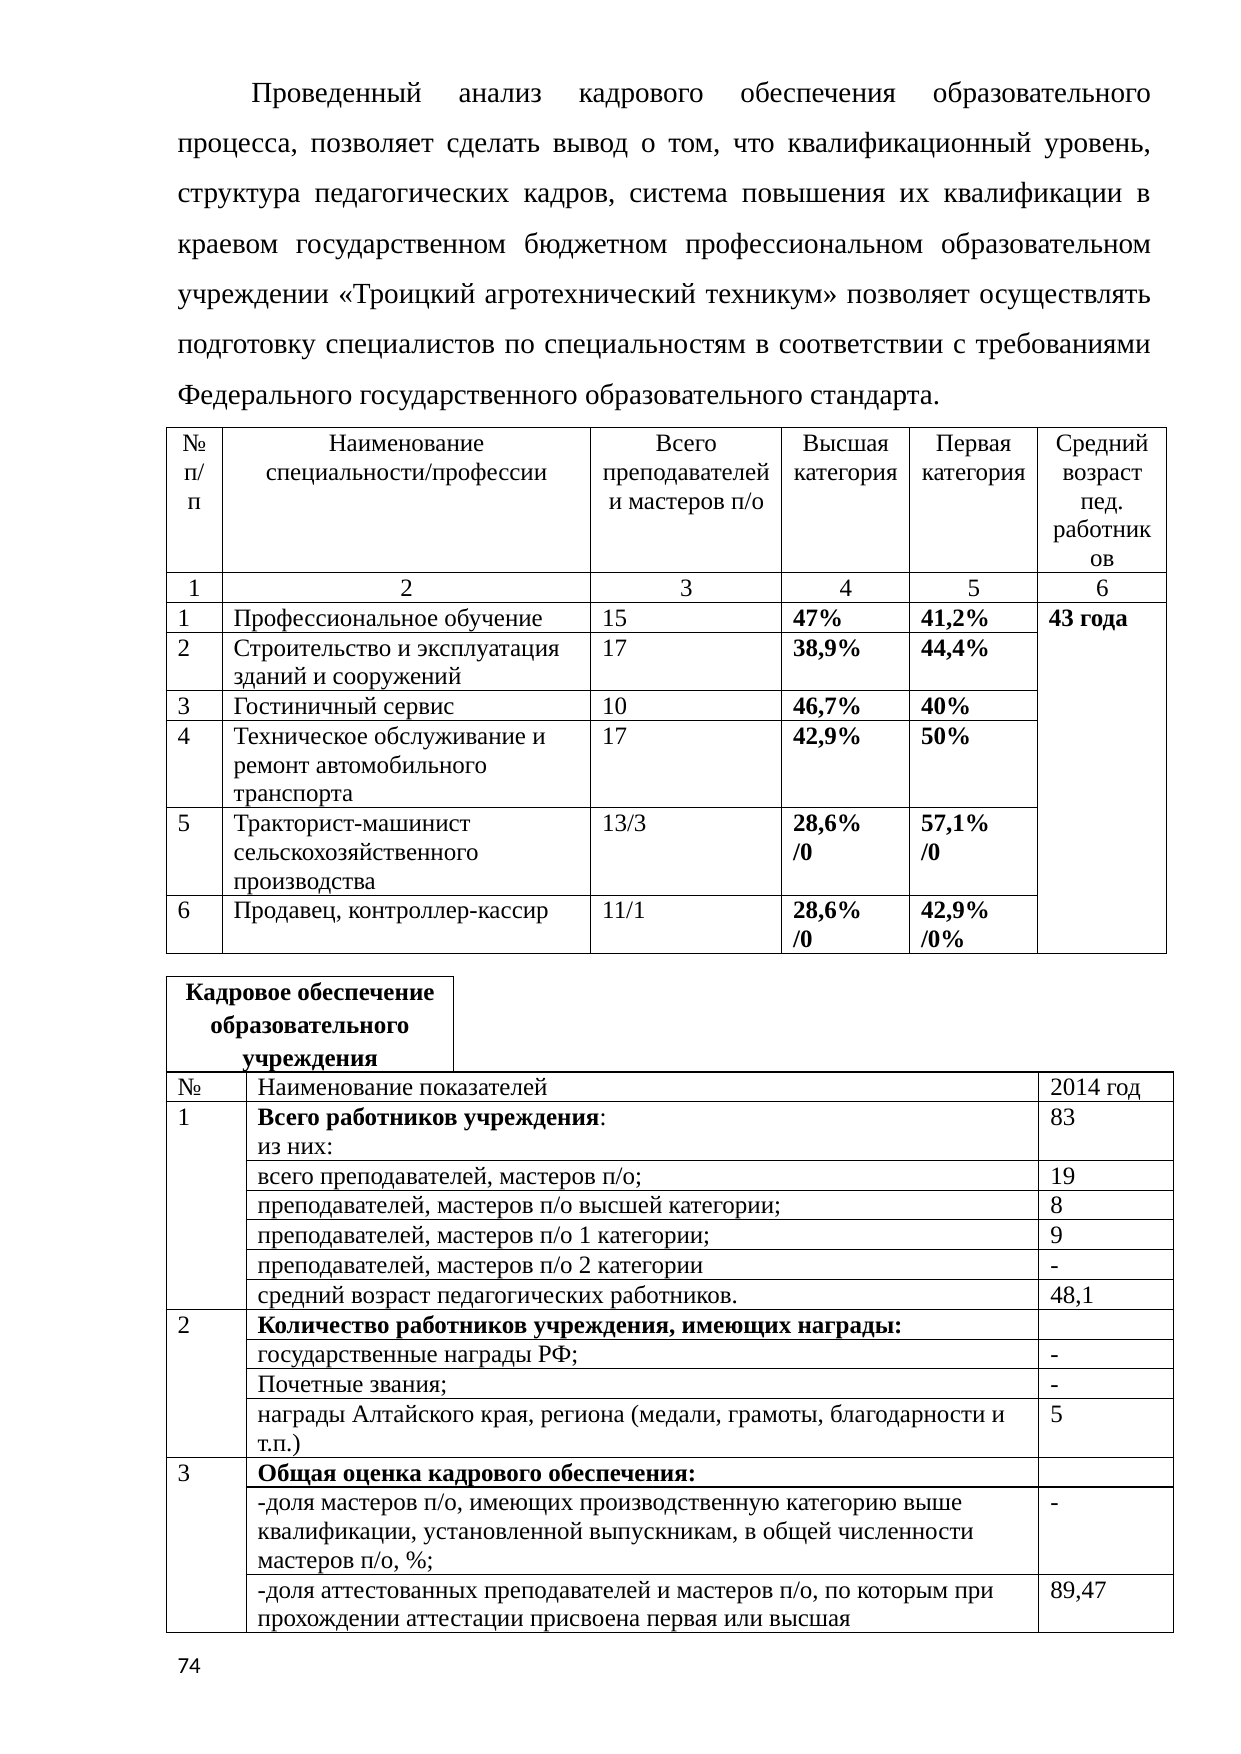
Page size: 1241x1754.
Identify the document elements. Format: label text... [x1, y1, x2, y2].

table_cell 19 [1039, 1161, 1173, 1189]
table_cell 28,6% /0 [782, 896, 909, 953]
table_cell Количество работников учреждения, имеющих награды: [247, 1310, 1038, 1338]
table_cell 5 [167, 808, 222, 894]
table_cell - [1039, 1340, 1173, 1368]
table_cell 28,6% /0 [782, 808, 909, 894]
table_cell 83 [1039, 1102, 1173, 1160]
table_cell 4 [782, 573, 909, 602]
table_cell 17 [591, 633, 781, 690]
table_cell Тракторист-машинист сельскохозяйственного производства [223, 808, 590, 894]
table_cell -доля мастеров п/о, имеющих производственную категорию выше квалификации, установленной выпускникам, в общей численности мастеров п/о, %; [247, 1488, 1038, 1574]
table_cell средний возраст педагогических работников. [247, 1280, 1038, 1309]
table_cell Общая оценка кадрового обеспечения: [247, 1458, 1038, 1486]
table_cell 15 [591, 603, 781, 632]
table_cell 44,4% [910, 633, 1037, 690]
table_cell - [1039, 1250, 1173, 1279]
table_cell № [167, 1073, 246, 1101]
table_cell 4 [167, 721, 222, 807]
table_header [454, 976, 1174, 1071]
table_cell 1 [167, 1102, 246, 1309]
table_cell 2014 год [1039, 1073, 1173, 1101]
table_cell 57,1% /0 [910, 808, 1037, 894]
table_cell 46,7% [782, 691, 909, 720]
table_cell - [1039, 1488, 1173, 1574]
table_header Средний возраст пед. работников [1038, 428, 1166, 572]
table_cell - [1039, 1369, 1173, 1398]
table_cell Строительство и эксплуатация зданий и сооружений [223, 633, 590, 690]
table_cell 38,9% [782, 633, 909, 690]
table_cell Продавец, контроллер-кассир [223, 896, 590, 953]
table_cell преподавателей, мастеров п/о 2 категории [247, 1250, 1038, 1279]
text Проведенный анализ кадрового обеспечения образовательного процесса, позволяет сделать вывод о том, что квалификационный уровень, структура педагогических кадров, система повышения их квалификации в краевом государственном бюджетном профессиональном образовательном учреждении «Троицкий агротехнический техникум» позволяет осуществлять подготовку специалистов по специальностям в соответствии с требованиями Федерального государственного образовательного стандарта. [177, 75, 1152, 410]
table_cell награды Алтайского края, региона (медали, грамоты, благодарности и т.п.) [247, 1399, 1038, 1457]
table_cell 5 [910, 573, 1037, 602]
table_cell 2 [167, 1310, 246, 1457]
table_cell -доля аттестованных преподавателей и мастеров п/о, по которым при прохождении аттестации присвоена первая или высшая [247, 1575, 1038, 1632]
table_cell 8 [1039, 1191, 1173, 1219]
table_cell Почетные звания; [247, 1369, 1038, 1398]
table_cell 2 [167, 633, 222, 690]
table_cell государственные награды РФ; [247, 1340, 1038, 1368]
table_cell Всего работников учреждения: из них: [247, 1102, 1038, 1160]
table_cell Наименование показателей [247, 1073, 1038, 1101]
table_cell преподавателей, мастеров п/о высшей категории; [247, 1191, 1038, 1219]
table_header № п/п [167, 428, 222, 572]
table_header Всего преподавателей и мастеров п/о [591, 428, 781, 572]
table_cell 17 [591, 721, 781, 807]
table_cell 9 [1039, 1220, 1173, 1249]
table_cell 3 [167, 1458, 246, 1632]
table_header Высшая категория [782, 428, 909, 572]
table_cell 48,1 [1039, 1280, 1173, 1309]
table_cell 89,47 [1039, 1575, 1173, 1632]
table_header Наименование специальности/профессии [223, 428, 590, 572]
table_cell 6 [167, 896, 222, 953]
table_cell Профессиональное обучение [223, 603, 590, 632]
table_cell преподавателей, мастеров п/о 1 категории; [247, 1220, 1038, 1249]
table_cell 1 [167, 573, 222, 602]
table_cell Гостиничный сервис [223, 691, 590, 720]
table_cell всего преподавателей, мастеров п/о; [247, 1161, 1038, 1189]
table_cell 42,9% /0% [910, 896, 1037, 953]
table_cell 11/1 [591, 896, 781, 953]
table_cell 42,9% [782, 721, 909, 807]
table_cell 43 года [1038, 603, 1166, 953]
table_cell 13/3 [591, 808, 781, 894]
table_cell 2 [223, 573, 590, 602]
table_cell 3 [167, 691, 222, 720]
table_cell 1 [167, 603, 222, 632]
table_cell 47% [782, 603, 909, 632]
table_cell 10 [591, 691, 781, 720]
table_cell 40% [910, 691, 1037, 720]
table_cell 41,2% [910, 603, 1037, 632]
table_cell 6 [1038, 573, 1166, 602]
table_header Первая категория [910, 428, 1037, 572]
table_cell 50% [910, 721, 1037, 807]
table_cell 5 [1039, 1399, 1173, 1457]
table_cell Техническое обслуживание и ремонт автомобильного транспорта [223, 721, 590, 807]
table_cell [1039, 1458, 1173, 1486]
table_header Кадровое обеспечение образовательного учреждения [167, 977, 453, 1071]
table_cell [1039, 1310, 1173, 1338]
table_cell 3 [591, 573, 781, 602]
